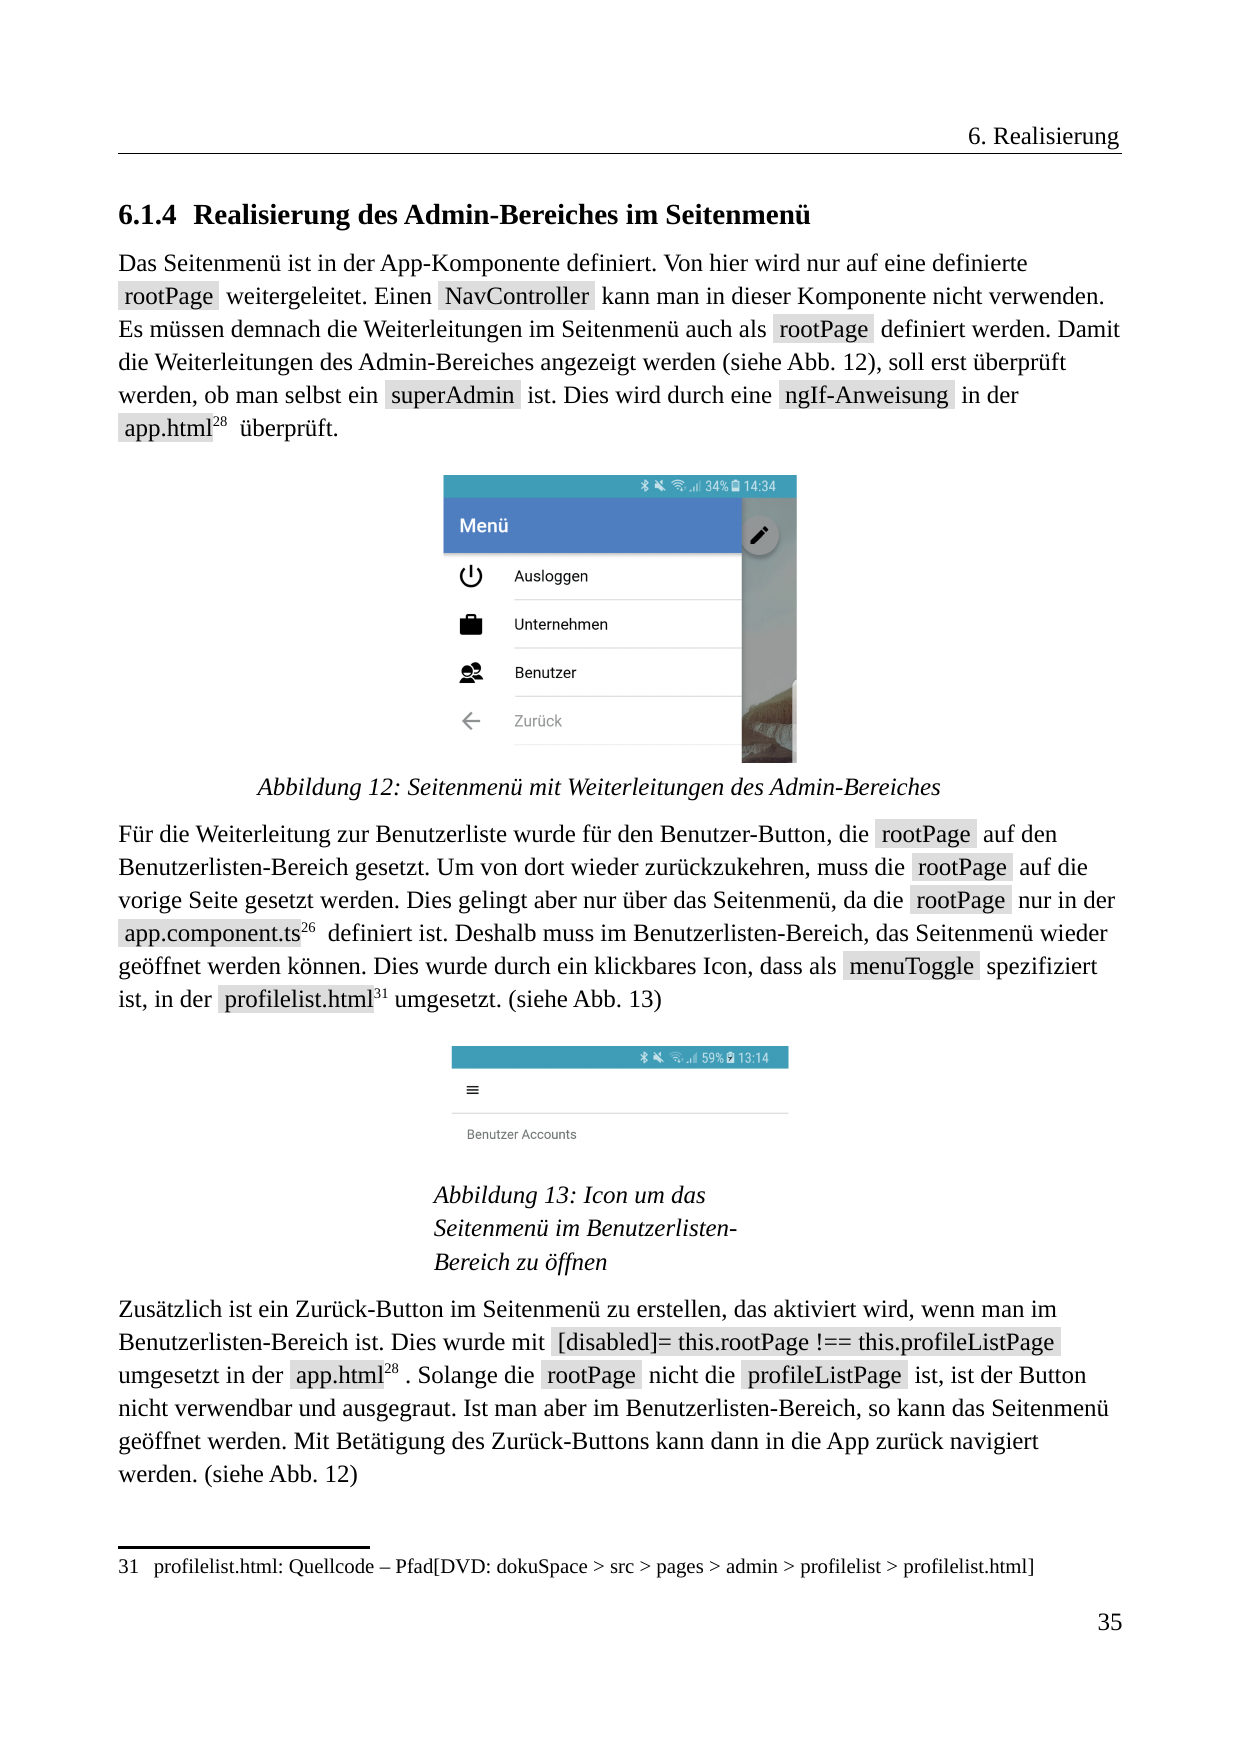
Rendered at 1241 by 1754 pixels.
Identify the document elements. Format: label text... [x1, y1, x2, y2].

picture [433, 1046, 807, 1171]
text Das Seitenmenü ist in der App-Komponente definiert. Von hier wird nur auf eine definierte [118, 248, 1122, 277]
text Für die Weiterleitung zur Benutzerliste wurde für den Benutzer-Button, die rootPage auf den Benutzerlisten-Bereich gesetzt. Um von dort wieder zurückzukehren, muss die rootPage auf die vorige Seite gesetzt werden. Dies gelingt aber nur über das Seitenmenü, da die rootPage nur in der [118, 819, 1122, 914]
text rootPage weitergeleitet. Einen NavController kann man in dieser Komponente nicht verwenden. Es müssen demnach die Weiterleitungen im Seitenmenü auch als rootPage definiert werden. Damit die Weiterleitungen des Admin-Bereiches angezeigt werden (siehe Abb. 12), soll erst überprüft werden, ob man selbst ein superAdmin ist. Dies wird durch eine ngIf-Anweisung in der [118, 281, 1122, 409]
text Zusätzlich ist ein Zurück-Button im Seitenmenü zu erstellen, das aktiviert wird, wenn man im Benutzerlisten-Bereich ist. Dies wurde mit [disabled]= this.rootPage !== this.profileListPage umgesetzt in der app.html28 . Solange die rootPage nicht die profileListPage ist, ist der Button nicht verwendbar und ausgegraut. Ist man aber im Benutzerlisten-Bereich, so kann das Seitenmenü geöffnet werden. Mit Betätigung des Zurück-Buttons kann dann in die App zurück navigiert werden. (siehe Abb. 12) [118, 1294, 1122, 1488]
subtitle Realisierung des Admin-Bereiches im Seitenmenü [118, 197, 1122, 230]
text app.component.ts26 definiert ist. Deshalb muss im Benutzerlisten-Bereich, das Seitenmenü wieder geöffnet werden können. Dies wurde durch ein klickbares Icon, dass als menuToggle spezifiziert ist, in der profilelist.html umgesetzt. (siehe Abb. 13) [118, 918, 1122, 1013]
picture [257, 475, 983, 763]
text profilelist.html: Quellcode – Pfad[DVD: dokuSpace > src > pages > admin > profilelist > profilelist.html] [118, 1553, 1122, 1578]
text Abbildung 12: Seitenmenü mit Weiterleitungen des Admin-Bereiches [257, 763, 983, 801]
text app.html28 überprüft. [118, 413, 1122, 442]
text Abbildung 13: Icon um das Seitenmenü im Benutzerlisten-Bereich zu öffnen [433, 1171, 807, 1275]
